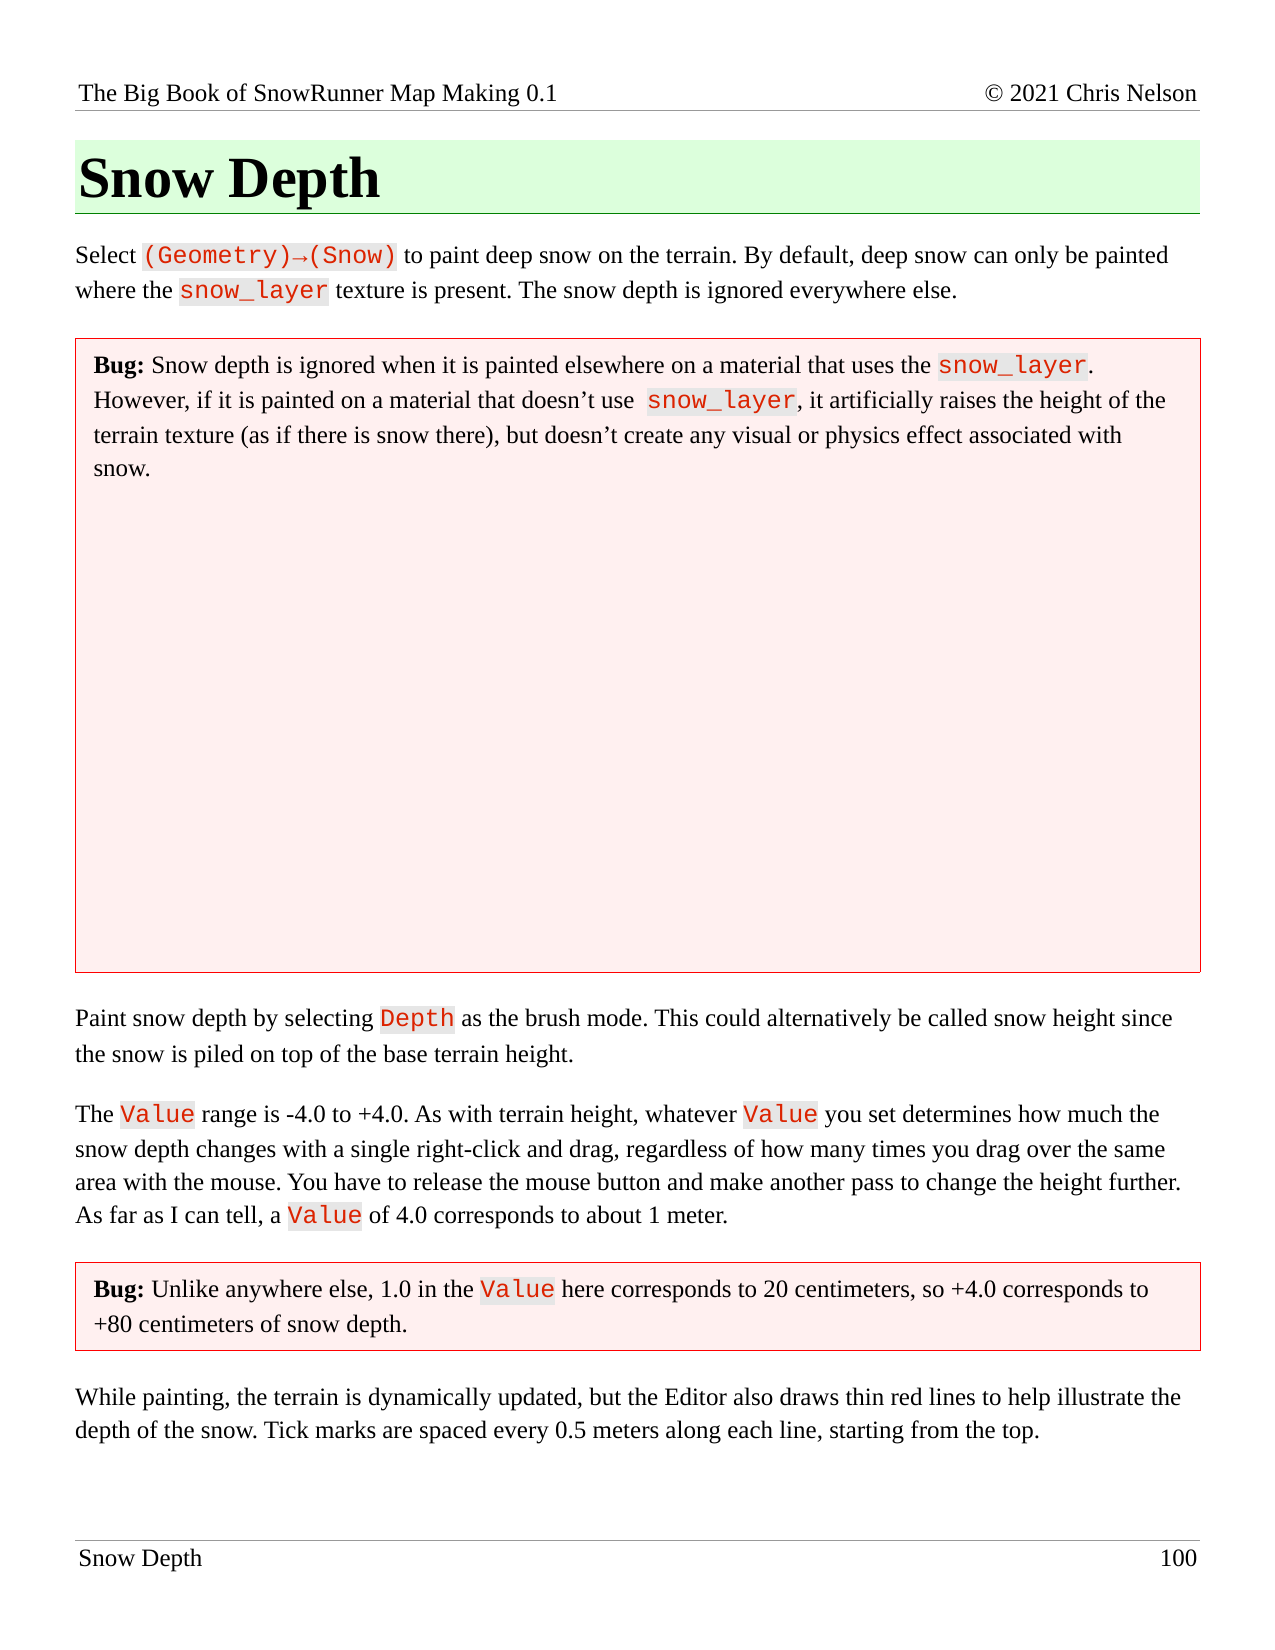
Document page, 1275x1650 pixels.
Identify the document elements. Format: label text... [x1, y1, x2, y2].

text Select (Geometry)→(Snow) to paint deep snow on the terrain. By default, deep snow can only be painted where the snow_layer texture is present. The snow depth is ignored everywhere else. [75, 240, 1200, 306]
text While painting, the terrain is dynamically updated, but the Editor also draws thin red lines to help illustrate the depth of the snow. Tick marks are spaced every 0.5 meters along each line, starting from the top. [75, 1382, 1200, 1444]
text The Value range is -4.0 to +4.0. As with terrain height, whatever Value you set determines how much the snow depth changes with a single right-click and drag, regardless of how many times you drag over the same area with the mouse. You have to release the mouse button and make another pass to change the height further. As far as I can tell, a Value of 4.0 corresponds to about 1 meter. [75, 1099, 1200, 1231]
subtitle Snow Depth [75, 140, 1200, 213]
text Paint snow depth by selecting Depth as the brush mode. This could alternatively be called snow height since the snow is piled on top of the base terrain height. [75, 1003, 1200, 1067]
list Unlike anywhere else, 1.0 in the Value here corresponds to 20 centimeters, so +4.0 corresponds to +80 centimeters of snow depth. [76, 1263, 1200, 1350]
list Snow depth is ignored when it is painted elsewhere on a material that uses the snow_layer. However, if it is painted on a material that doesn’t use snow_layer, it artificially raises the height of the terrain texture (as if there is snow there), but doesn’t create any visual or physics effect associated with snow. [76, 339, 1200, 482]
